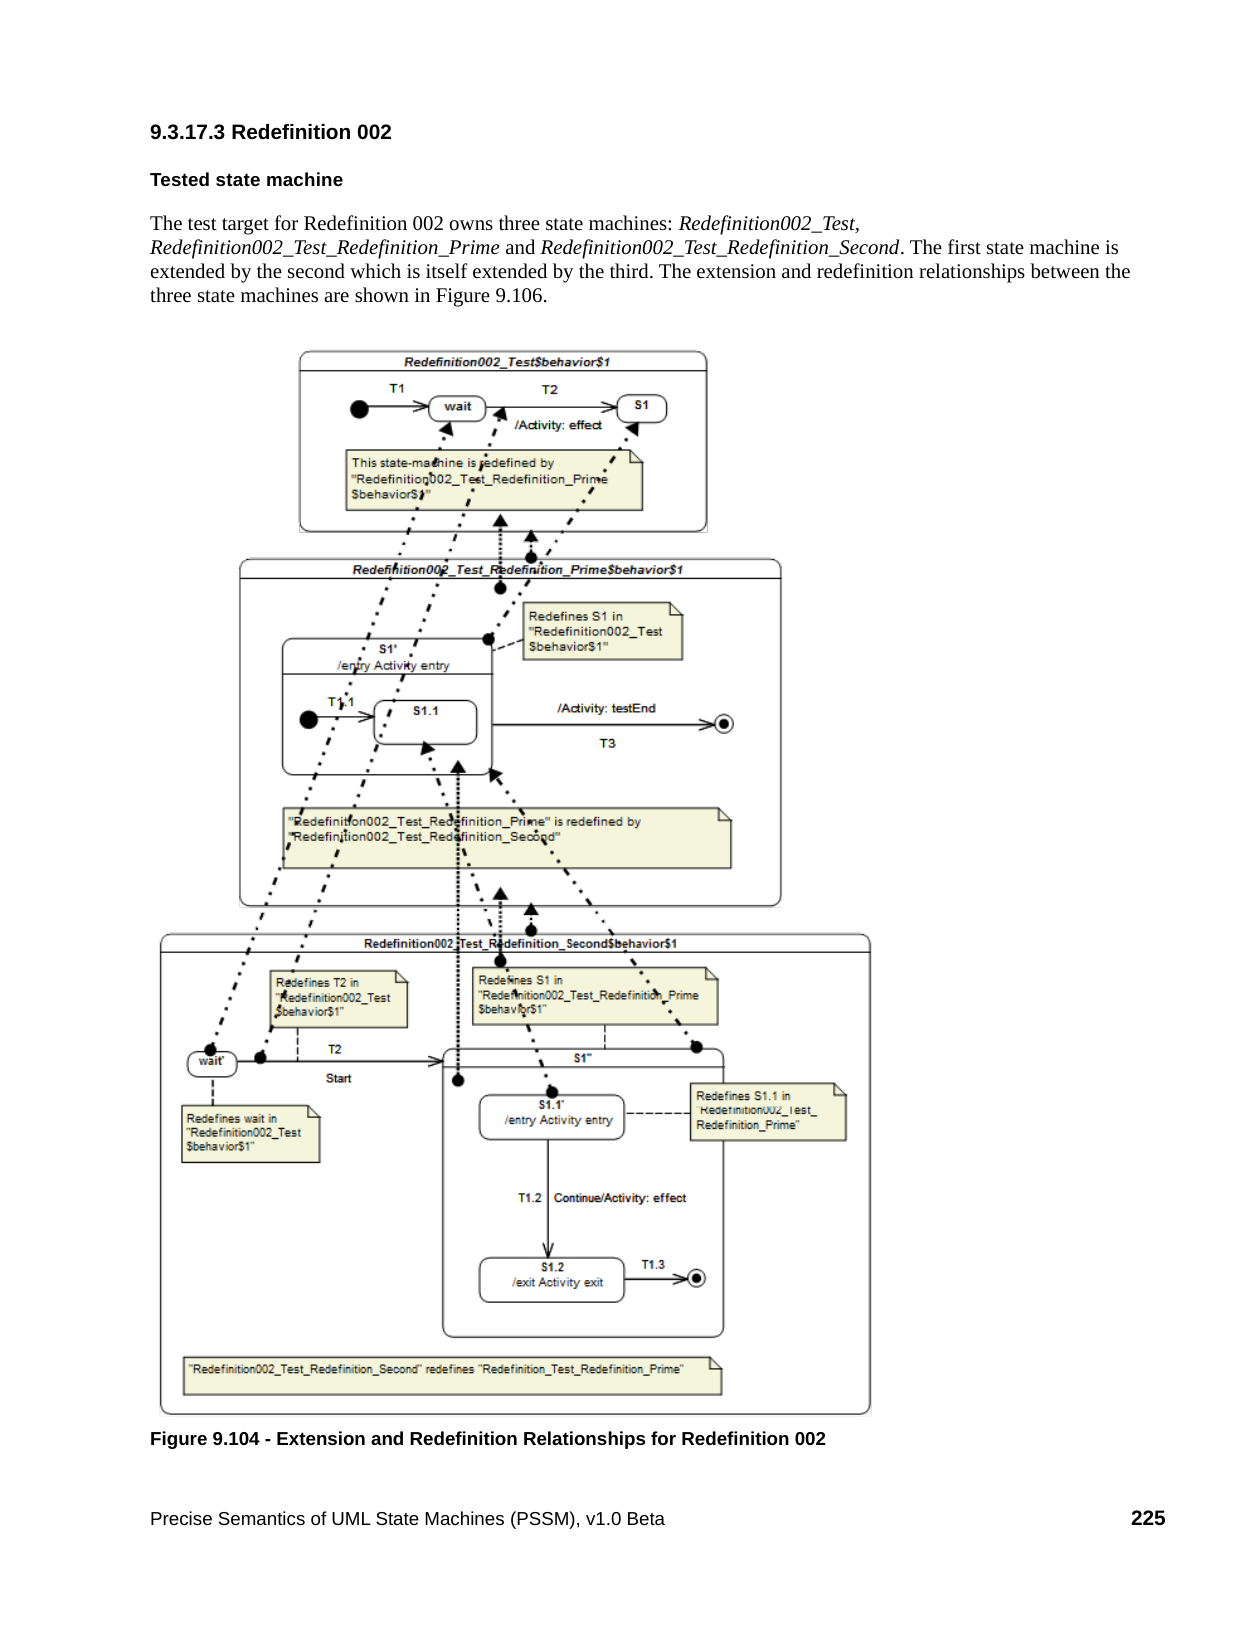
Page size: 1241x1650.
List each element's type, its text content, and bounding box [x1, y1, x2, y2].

subtitle Tested state machine [150, 168, 1166, 190]
text Figure 9.104 - Extension and Redefinition Relationships for Redefinition 002 [150, 1425, 879, 1450]
text The test target for Redefinition 002 owns three state machines: Redefinition002_Test, Redefinition002_Test_Redefinition_Prime and Redefinition002_Test_Redefinition_Second. The first state machine is extended by the second which is itself extended by the third. The extension and redefinition relationships between the three state machines are shown in Figure 9.106. [150, 211, 1166, 307]
text [150, 328, 879, 341]
picture [150, 341, 880, 1425]
subtitle Redefinition 002 [150, 118, 1166, 143]
